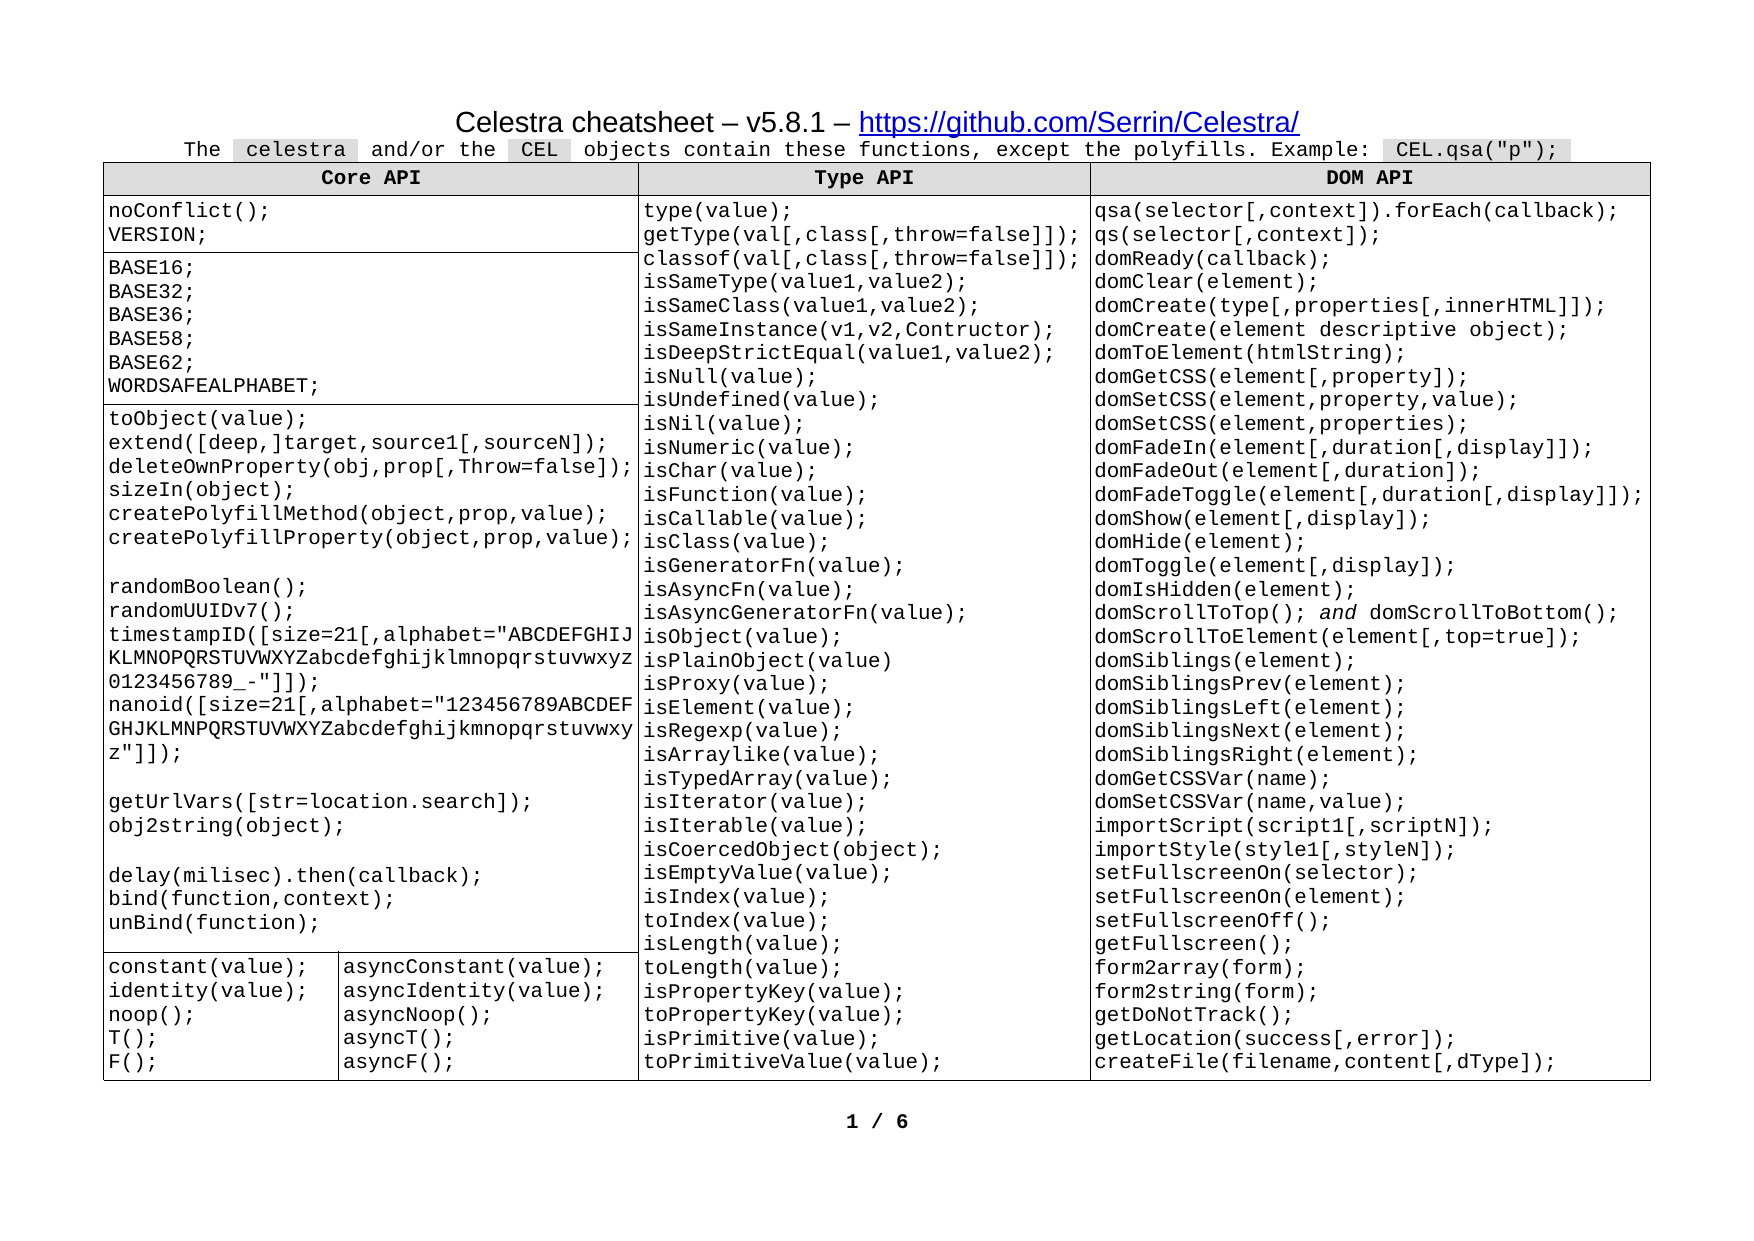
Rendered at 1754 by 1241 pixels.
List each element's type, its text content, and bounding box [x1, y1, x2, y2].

text Celestra cheatsheet – v5.8.1 – https://github.com/Serrin/Celestra/ [105, 105, 1649, 138]
table_cell asyncConstant(value); asyncIdentity(value); asyncNoop(); asyncT(); asyncF(); [339, 953, 638, 1080]
table_cell BASE16; BASE32; BASE36; BASE58; BASE62; WORDSAFEALPHABET; [104, 253, 638, 403]
table_cell qsa(selector[,context]).forEach(callback); qs(selector[,context]); domReady(callback); domClear(element); domCreate(type[,properties[,innerHTML]]); domCreate(element descriptive object); domToElement(htmlString); domGetCSS(element[,property]); domSetCSS(element,property,value); domSetCSS(element,properties); domFadeIn(element[,duration[,display]]); domFadeOut(element[,duration]); domFadeToggle(element[,duration[,display]]); domShow(element[,display]); domHide(element); domToggle(element[,display]); domIsHidden(element); domScrollToTop(); and domScrollToBottom(); domScrollToElement(element[,top=true]); domSiblings(element); domSiblingsPrev(element); domSiblingsLeft(element); domSiblingsNext(element); domSiblingsRight(element); domGetCSSVar(name); domSetCSSVar(name,value); importScript(script1[,scriptN]); importStyle(style1[,styleN]); setFullscreenOn(selector); setFullscreenOn(element); setFullscreenOff(); getFullscreen(); form2array(form); form2string(form); getDoNotTrack(); getLocation(success[,error]); createFile(filename,content[,dType]); [1091, 196, 1650, 1080]
table_cell constant(value); identity(value); noop(); T(); F(); [104, 953, 338, 1080]
table_cell type(value); getType(val[,class[,throw=false]]); classof(val[,class[,throw=false]]); isSameType(value1,value2); isSameClass(value1,value2); isSameInstance(v1,v2,Contructor); isDeepStrictEqual(value1,value2); isNull(value); isUndefined(value); isNil(value); isNumeric(value); isChar(value); isFunction(value); isCallable(value); isClass(value); isGeneratorFn(value); isAsyncFn(value); isAsyncGeneratorFn(value); isObject(value); isPlainObject(value) isProxy(value); isElement(value); isRegexp(value); isArraylike(value); isTypedArray(value); isIterator(value); isIterable(value); isCoercedObject(object); isEmptyValue(value); isIndex(value); toIndex(value); isLength(value); toLength(value); isPropertyKey(value); toPropertyKey(value); isPrimitive(value); toPrimitiveValue(value); [639, 196, 1090, 1080]
table_header DOM API [1091, 163, 1650, 195]
table_header Type API [639, 163, 1090, 195]
table_cell toObject(value); extend([deep,]target,source1[,sourceN]); deleteOwnProperty(obj,prop[,Throw=false]); sizeIn(object); createPolyfillMethod(object,prop,value); createPolyfillProperty(object,prop,value); randomBoolean(); randomUUIDv7(); timestampID([size=21[,alphabet="ABCDEFGHIJKLMNOPQRSTUVWXYZabcdefghijklmnopqrstuvwxyz0123456789_-"]]); nanoid([size=21[,alphabet="123456789ABCDEFGHJKLMNPQRSTUVWXYZabcdefghijkmnopqrstuvwxyz"]]); getUrlVars([str=location.search]); obj2string(object); delay(milisec).then(callback); bind(function,context); unBind(function); [104, 405, 638, 951]
table_cell noConflict(); VERSION; [104, 196, 638, 252]
text The celestra and/or the CEL objects contain these functions, except the polyfills. Example: CEL.qsa("p"); [105, 138, 1649, 162]
table_header Core API [104, 163, 638, 195]
